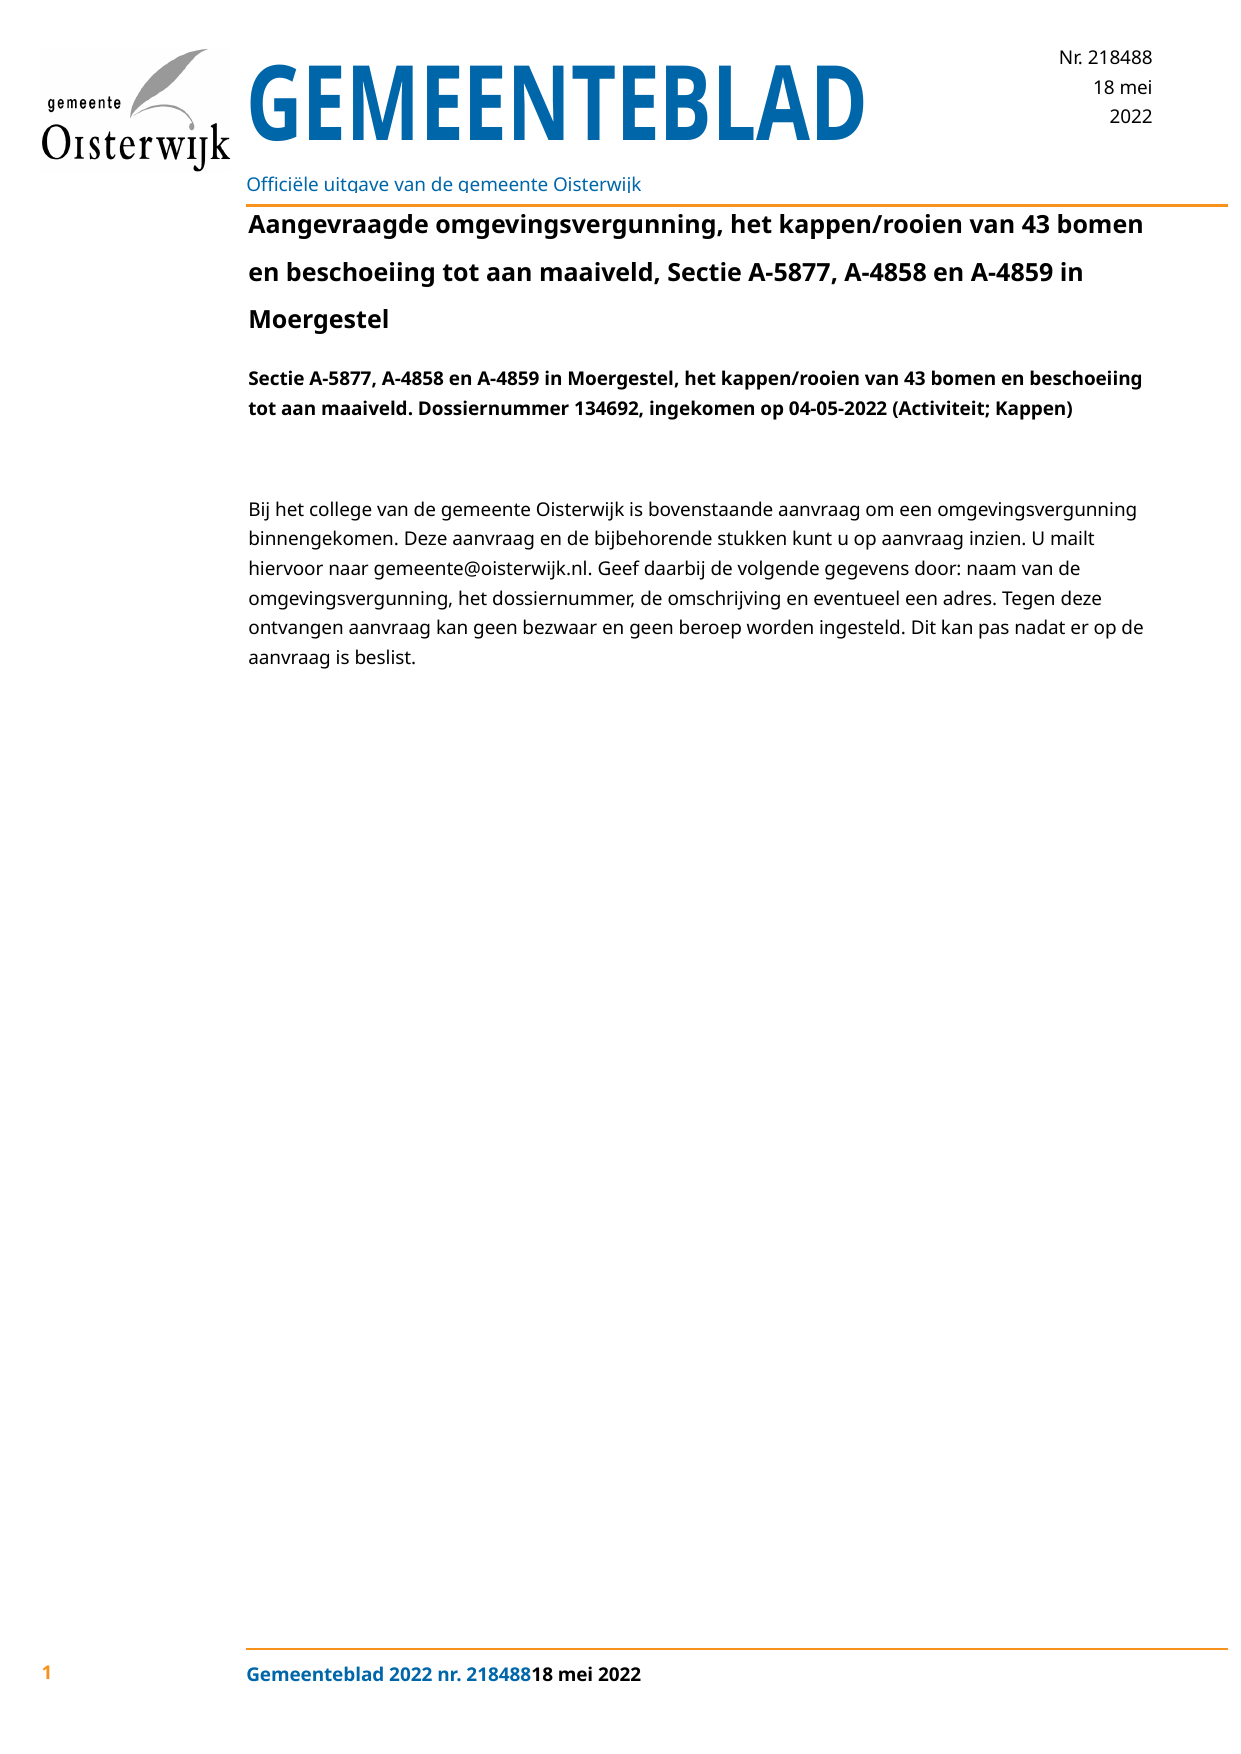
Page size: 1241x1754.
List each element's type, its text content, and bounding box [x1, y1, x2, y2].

picture [41, 47, 231, 172]
text Sectie A-5877, A-4858 en A-4859 in Moergestel, het kappen/rooien van 43 bomen en beschoeiing tot aan maaiveld. Dossiernummer 134692, ingekomen op 04-05-2022 (Activiteit; Kappen) [248, 366, 1152, 421]
text Bij het college van de gemeente Oisterwijk is bovenstaande aanvraag om een omgevingsvergunning binnengekomen. Deze aanvraag en de bijbehorende stukken kunt u op aanvraag inzien. U mailt hiervoor naar gemeente@oisterwijk.nl. Geef daarbij de volgende gegevens door: naam van de omgevingsvergunning, het dossiernummer, de omschrijving en eventueel een adres. Tegen deze ontvangen aanvraag kan geen bezwaar en geen beroep worden ingesteld. Dit kan pas nadat er op de aanvraag is beslist. [248, 496, 1152, 669]
text Aangevraagde omgevingsvergunning, het kappen/rooien van 43 bomen en beschoeiing tot aan maaiveld, Sectie A-5877, A-4858 en A-4859 in Moergestel [248, 207, 1152, 336]
